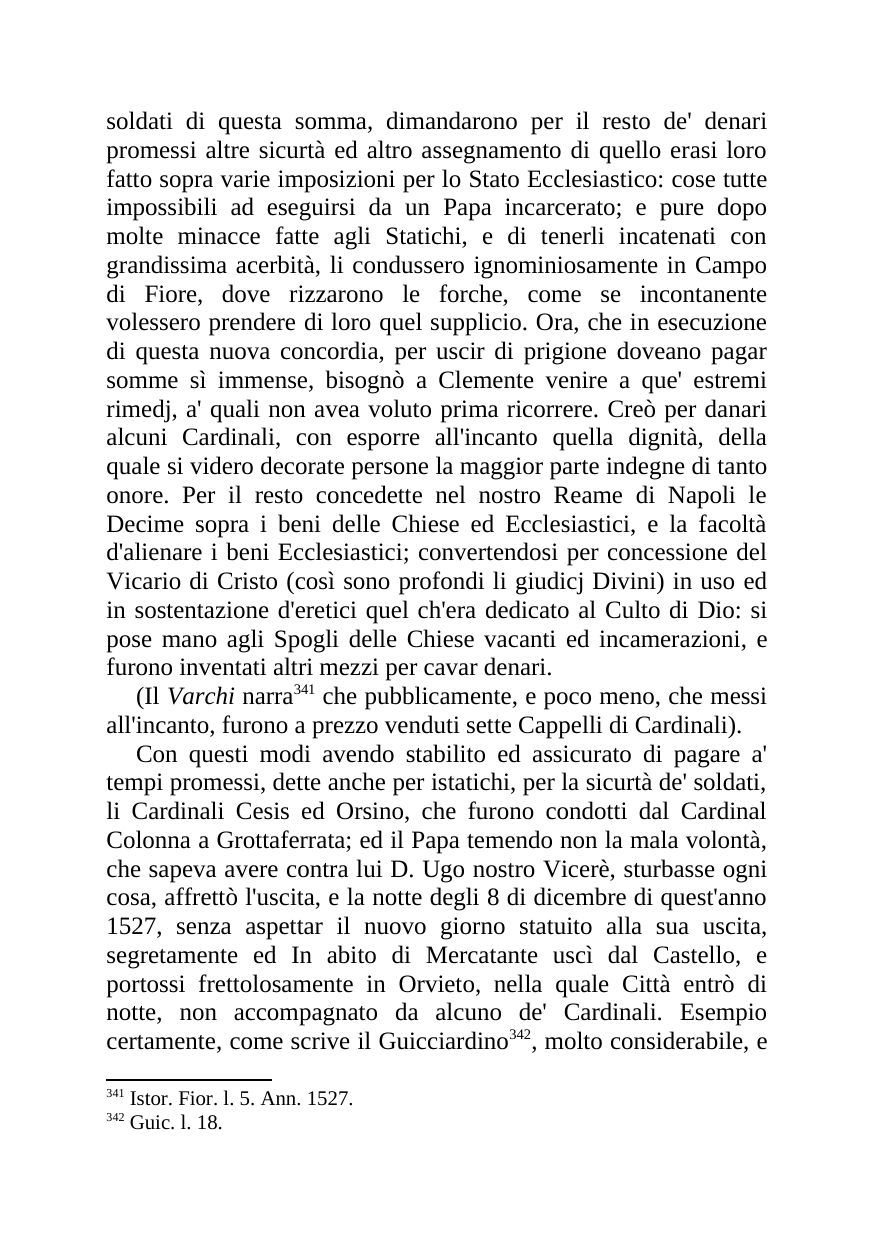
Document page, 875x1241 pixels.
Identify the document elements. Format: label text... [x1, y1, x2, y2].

text Guic. l. 18. [106, 1110, 768, 1134]
text (Il Varchi narra che pubblicamente, e poco meno, che messi all'incanto, furono a prezzo venduti sette Cappelli di Cardinali). [106, 681, 768, 739]
text Con questi modi avendo stabilito ed assicurato di pagare a' tempi promessi, dette anche per istatichi, per la sicurtà de' soldati, li Cardinali Cesis ed Orsino, che furono condotti dal Cardinal Colonna a Grottaferrata; ed il Papa temendo non la mala volontà, che sapeva avere contra lui D. Ugo nostro Vicerè, sturbasse ogni cosa, affrettò l'uscita, e la notte degli 8 di dicembre di quest'anno 1527, senza aspettar il nuovo giorno statuito alla sua uscita, segretamente ed In abito di Mercatante uscì dal Castello, e portossi frettolosamente in Orvieto, nella quale Città entrò di notte, non accompagnato da alcuno de' Cardinali. Esempio certamente, come scrive il Guicciardino, molto considerabile, e [106, 739, 768, 1055]
text Istor. Fior. l. 5. Ann. 1527. [106, 1086, 768, 1110]
text soldati di questa somma, dimandarono per il resto de' denari promessi altre sicurtà ed altro assegnamento di quello erasi loro fatto sopra varie imposizioni per lo Stato Ecclesiastico: cose tutte impossibili ad eseguirsi da un Papa incarcerato; e pure dopo molte minacce fatte agli Statichi, e di tenerli incatenati con grandissima acerbità, li condussero ignominiosamente in Campo di Fiore, dove rizzarono le forche, come se incontanente volessero prendere di loro quel supplicio. Ora, che in esecuzione di questa nuova concordia, per uscir di prigione doveano pagar somme sì immense, bisognò a Clemente venire a que' estremi rimedj, a' quali non avea voluto prima ricorrere. Creò per danari alcuni Cardinali, con esporre all'incanto quella dignità, della quale si videro decorate persone la maggior parte indegne di tanto onore. Per il resto concedette nel nostro Reame di Napoli le Decime sopra i beni delle Chiese ed Ecclesiastici, e la facoltà d'alienare i beni Ecclesiastici; convertendosi per concessione del Vicario di Cristo (così sono profondi li giudicj Divini) in uso ed in sostentazione d'eretici quel ch'era dedicato al Culto di Dio: si pose mano agli Spogli delle Chiese vacanti ed incamerazioni, e furono inventati altri mezzi per cavar denari. [106, 106, 768, 681]
